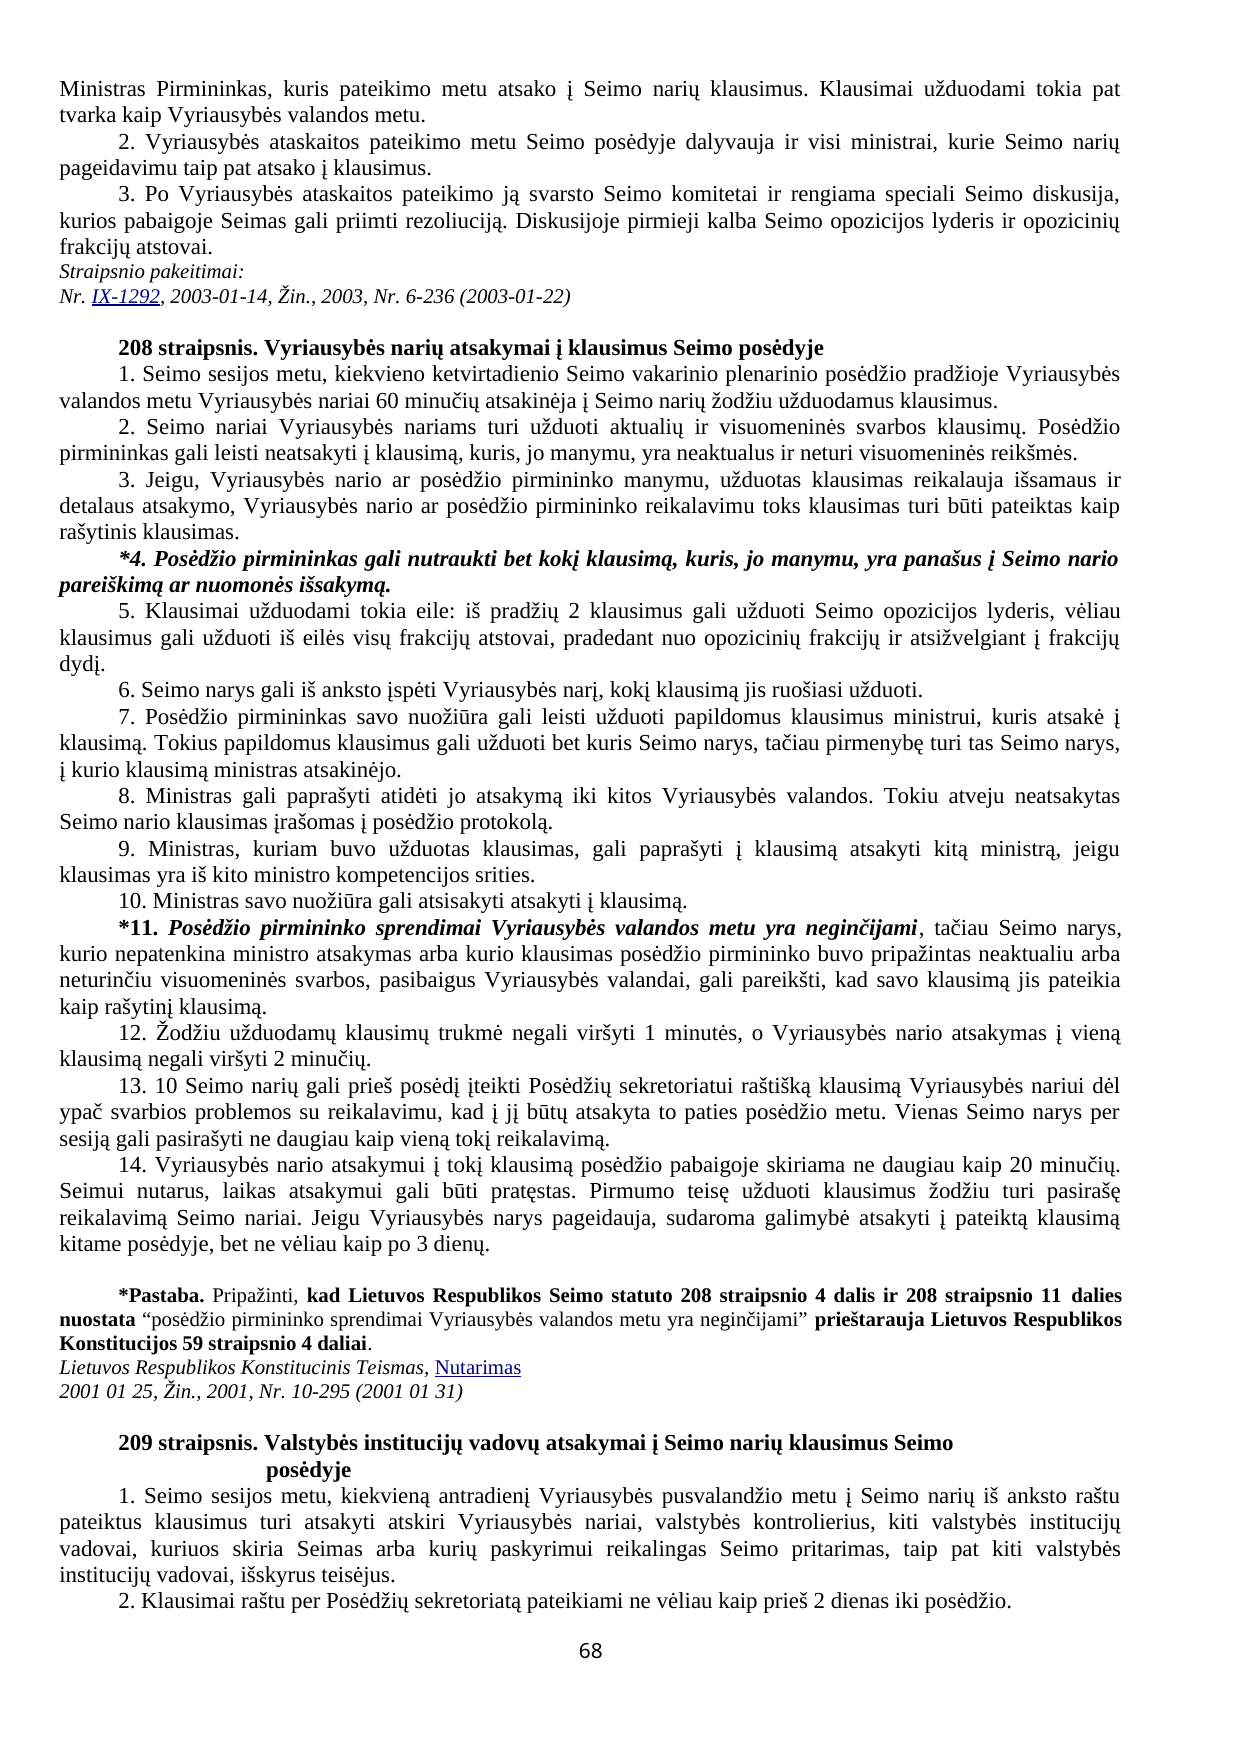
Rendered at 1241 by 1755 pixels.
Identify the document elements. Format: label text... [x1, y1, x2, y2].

text 2. Vyriausybės ataskaitos pateikimo metu Seimo posėdyje dalyvauja ir visi ministrai, kurie Seimo narių pageidavimu taip pat atsako į klausimus. [59, 128, 1122, 180]
text *4. Posėdžio pirmininkas gali nutraukti bet kokį klausimą, kuris, jo manymu, yra panašus į Seimo nario pareiškimą ar nuomonės išsakymą. [59, 545, 1122, 597]
text 2. Seimo nariai Vyriausybės nariams turi užduoti aktualių ir visuomeninės svarbos klausimų. Posėdžio pirmininkas gali leisti neatsakyti į klausimą, kuris, jo manymu, yra neaktualus ir neturi visuomeninės reikšmės. [59, 413, 1122, 466]
text 6. Seimo narys gali iš anksto įspėti Vyriausybės narį, kokį klausimą jis ruošiasi užduoti. [59, 677, 1122, 703]
text *11. Posėdžio pirmininko sprendimai Vyriausybės valandos metu yra neginčijami, tačiau Seimo narys, kurio nepatenkina ministro atsakymas arba kurio klausimas posėdžio pirmininko buvo pripažintas neaktualiu arba neturinčiu visuomeninės svarbos, pasibaigus Vyriausybės valandai, gali pareikšti, kad savo klausimą jis pateikia kaip rašytinį klausimą. [59, 914, 1122, 1019]
text 2001 01 25, Žin., 2001, Nr. 10-295 (2001 01 31) [59, 1379, 1122, 1403]
text 5. Klausimai užduodami tokia eile: iš pradžių 2 klausimus gali užduoti Seimo opozicijos lyderis, vėliau klausimus gali užduoti iš eilės visų frakcijų atstovai, pradedant nuo opozicinių frakcijų ir atsižvelgiant į frakcijų dydį. [59, 597, 1122, 677]
text Ministras Pirmininkas, kuris pateikimo metu atsako į Seimo narių klausimus. Klausimai užduodami tokia pat tvarka kaip Vyriausybės valandos metu. [59, 75, 1122, 128]
text 9. Ministras, kuriam buvo užduotas klausimas, gali paprašyti į klausimą atsakyti kitą ministrą, jeigu klausimas yra iš kito ministro kompetencijos srities. [59, 835, 1122, 887]
text 2. Klausimai raštu per Posėdžių sekretoriatą pateikiami ne vėliau kaip prieš 2 dienas iki posėdžio. [59, 1587, 1122, 1614]
text 14. Vyriausybės nario atsakymui į tokį klausimą posėdžio pabaigoje skiriama ne daugiau kaip 20 minučių. Seimui nutarus, laikas atsakymui gali būti pratęstas. Pirmumo teisę užduoti klausimus žodžiu turi pasirašę reikalavimą Seimo nariai. Jeigu Vyriausybės narys pageidauja, sudaroma galimybė atsakyti į pateiktą klausimą kitame posėdyje, bet ne vėliau kaip po 3 dienų. [59, 1151, 1122, 1256]
text 8. Ministras gali paprašyti atidėti jo atsakymą iki kitos Vyriausybės valandos. Tokiu atveju neatsakytas Seimo nario klausimas įrašomas į posėdžio protokolą. [59, 782, 1122, 835]
text 3. Po Vyriausybės ataskaitos pateikimo ją svarsto Seimo komitetai ir rengiama speciali Seimo diskusija, kurios pabaigoje Seimas gali priimti rezoliuciją. Diskusijoje pirmieji kalba Seimo opozicijos lyderis ir opozicinių frakcijų atstovai. [59, 180, 1122, 259]
text 3. Jeigu, Vyriausybės nario ar posėdžio pirmininko manymu, užduotas klausimas reikalauja išsamaus ir detalaus atsakymo, Vyriausybės nario ar posėdžio pirmininko reikalavimu toks klausimas turi būti pateiktas kaip rašytinis klausimas. [59, 466, 1122, 545]
text Straipsnio pakeitimai: [59, 259, 1122, 283]
text 10. Ministras savo nuožiūra gali atsisakyti atsakyti į klausimą. [59, 887, 1122, 914]
text Lietuvos Respublikos Konstitucinis Teismas, Nutarimas [59, 1355, 1122, 1379]
text Nr. IX-1292, 2003-01-14, Žin., 2003, Nr. 6-236 (2003-01-22) [59, 283, 1122, 308]
text 208 straipsnis. Vyriausybės narių atsakymai į klausimus Seimo posėdyje [59, 334, 1122, 360]
text *Pastaba. Pripažinti, kad Lietuvos Respublikos Seimo statuto 208 straipsnio 4 dalis ir 208 straipsnio 11 dalies nuostata “posėdžio pirmininko sprendimai Vyriausybės valandos metu yra neginčijami” prieštarauja Lietuvos Respublikos Konstitucijos 59 straipsnio 4 daliai. [59, 1283, 1122, 1355]
text 7. Posėdžio pirmininkas savo nuožiūra gali leisti užduoti papildomus klausimus ministrui, kuris atsakė į klausimą. Tokius papildomus klausimus gali užduoti bet kuris Seimo narys, tačiau pirmenybę turi tas Seimo narys, į kurio klausimą ministras atsakinėjo. [59, 703, 1122, 782]
text 1. Seimo sesijos metu, kiekvieno ketvirtadienio Seimo vakarinio plenarinio posėdžio pradžioje Vyriausybės valandos metu Vyriausybės nariai 60 minučių atsakinėja į Seimo narių žodžiu užduodamus klausimus. [59, 360, 1122, 413]
text 12. Žodžiu užduodamų klausimų trukmė negali viršyti 1 minutės, o Vyriausybės nario atsakymas į vieną klausimą negali viršyti 2 minučių. [59, 1019, 1122, 1072]
text posėdyje [266, 1456, 1122, 1482]
text 13. 10 Seimo narių gali prieš posėdį įteikti Posėdžių sekretoriatui raštišką klausimą Vyriausybės nariui dėl ypač svarbios problemos su reikalavimu, kad į jį būtų atsakyta to paties posėdžio metu. Vienas Seimo narys per sesiją gali pasirašyti ne daugiau kaip vieną tokį reikalavimą. [59, 1072, 1122, 1151]
text 1. Seimo sesijos metu, kiekvieną antradienį Vyriausybės pusvalandžio metu į Seimo narių iš anksto raštu pateiktus klausimus turi atsakyti atskiri Vyriausybės nariai, valstybės kontrolierius, kiti valstybės institucijų vadovai, kuriuos skiria Seimas arba kurių paskyrimui reikalingas Seimo pritarimas, taip pat kiti valstybės institucijų vadovai, išskyrus teisėjus. [59, 1482, 1122, 1587]
text 209 straipsnis. Valstybės institucijų vadovų atsakymai į Seimo narių klausimus Seimo [118, 1429, 1122, 1456]
